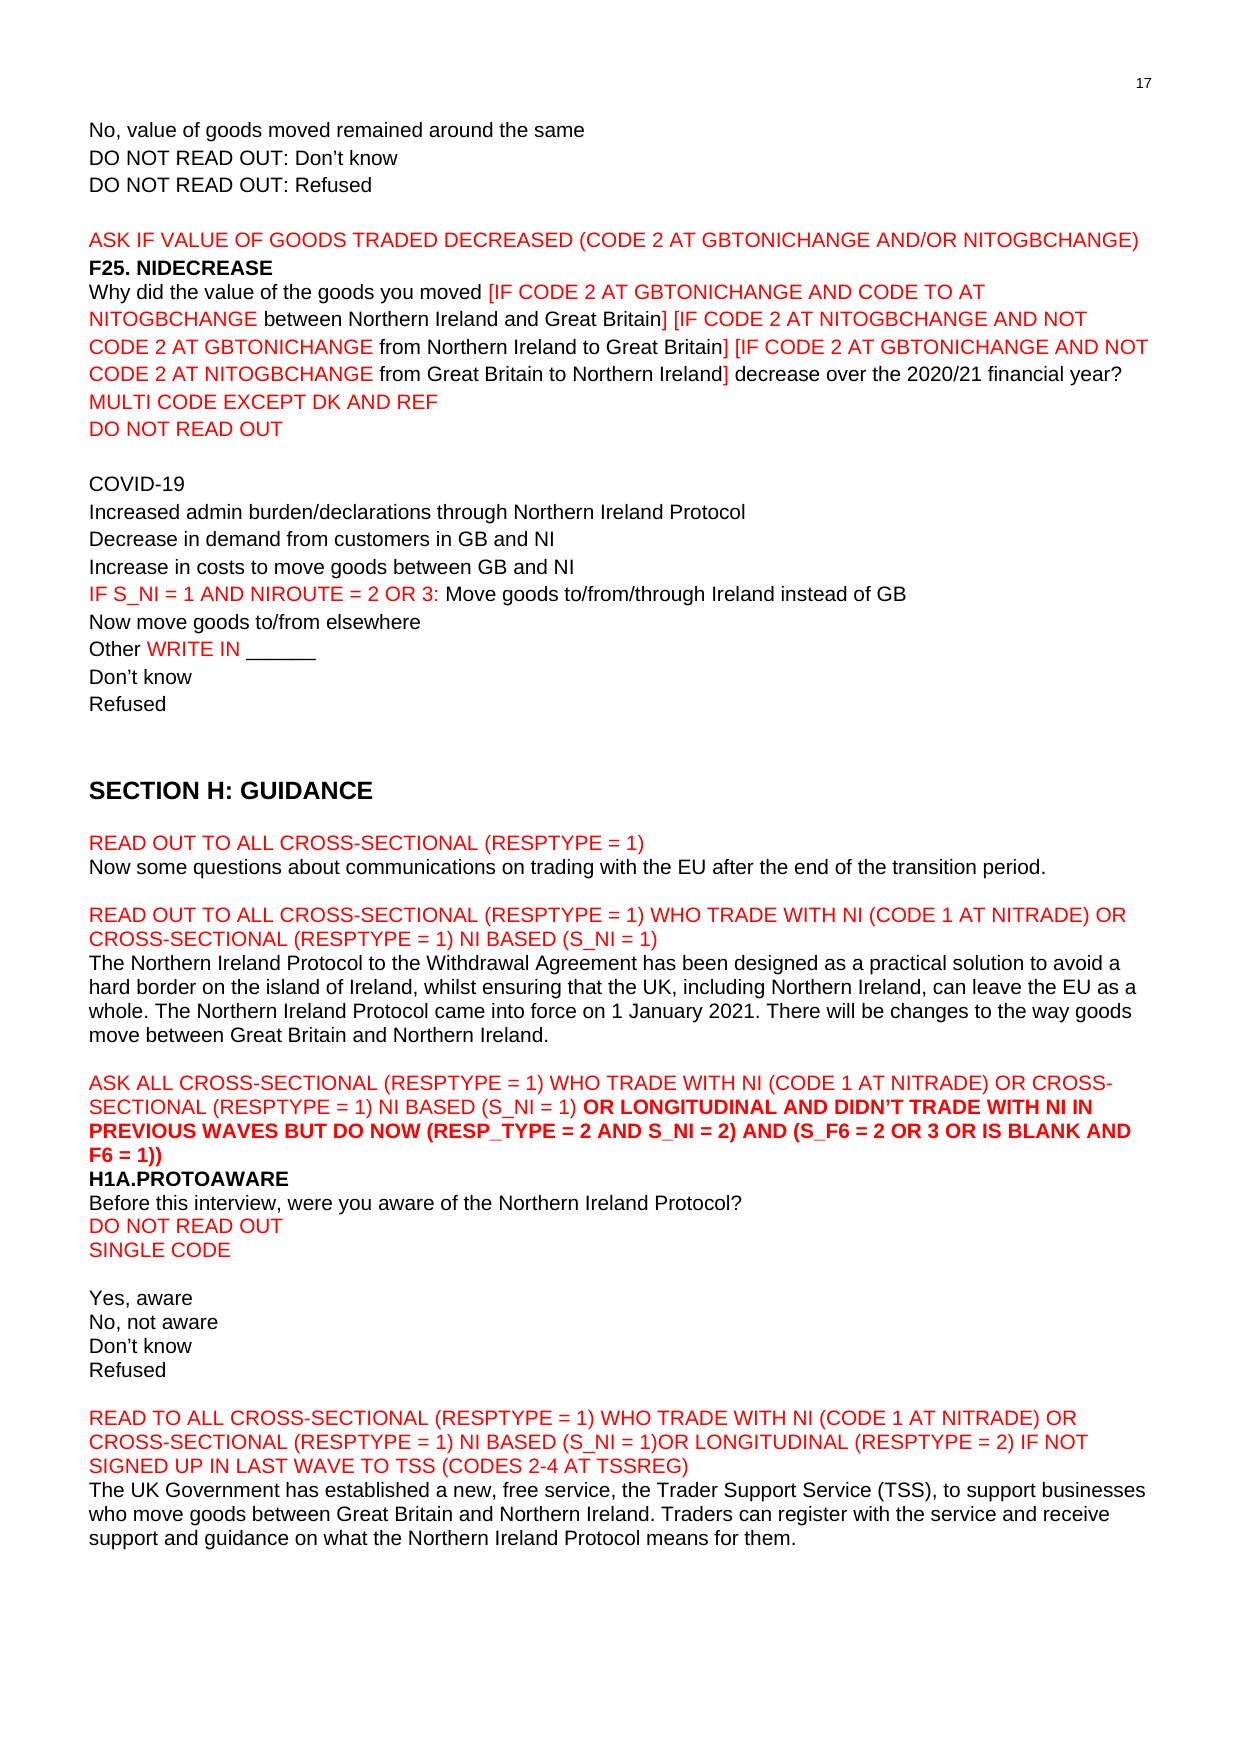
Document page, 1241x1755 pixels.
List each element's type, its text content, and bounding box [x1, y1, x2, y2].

text DO NOT READ OUT [89, 1214, 1152, 1238]
text COVID-19 [89, 472, 1152, 496]
text DO NOT READ OUT: Refused [89, 173, 1152, 197]
text Decrease in demand from customers in GB and NI [89, 527, 1152, 551]
text No, not aware [89, 1310, 1152, 1334]
text ASK IF VALUE OF GOODS TRADED DECREASED (CODE 2 AT GBTONICHANGE AND/OR NITOGBCHANGE) [89, 228, 1152, 252]
text SINGLE CODE [89, 1238, 1152, 1262]
text Yes, aware [89, 1286, 1152, 1310]
text DO NOT READ OUT [89, 417, 1152, 441]
text Why did the value of the goods you moved [IF CODE 2 AT GBTONICHANGE AND CODE TO AT NITOGBCHANGE between Northern Ireland and Great Britain] [IF CODE 2 AT NITOGBCHANGE AND NOT CODE 2 AT GBTONICHANGE from Northern Ireland to Great Britain] [IF CODE 2 AT GBTONICHANGE AND NOT CODE 2 AT NITOGBCHANGE from Great Britain to Northern Ireland] decrease over the 2020/21 financial year? [89, 279, 1152, 386]
text F25. NIDECREASE [89, 256, 1152, 279]
text READ TO ALL CROSS-SECTIONAL (RESPTYPE = 1) WHO TRADE WITH NI (CODE 1 AT NITRADE) OR CROSS-SECTIONAL (RESPTYPE = 1) NI BASED (S_NI = 1)OR LONGITUDINAL (RESPTYPE = 2) IF NOT SIGNED UP IN LAST WAVE TO TSS (CODES 2-4 AT TSSREG) [89, 1406, 1152, 1478]
text Other WRITE IN ______ [89, 637, 1152, 661]
text Increased admin burden/declarations through Northern Ireland Protocol [89, 499, 1152, 523]
text READ OUT TO ALL CROSS-SECTIONAL (RESPTYPE = 1) WHO TRADE WITH NI (CODE 1 AT NITRADE) OR CROSS-SECTIONAL (RESPTYPE = 1) NI BASED (S_NI = 1) [89, 903, 1152, 951]
text The UK Government has established a new, free service, the Trader Support Service (TSS), to support businesses who move goods between Great Britain and Northern Ireland. Traders can register with the service and receive support and guidance on what the Northern Ireland Protocol means for them. [89, 1478, 1152, 1550]
text Now move goods to/from elsewhere [89, 609, 1152, 633]
text Refused [89, 1358, 1152, 1382]
text Refused [89, 692, 1152, 716]
text Increase in costs to move goods between GB and NI [89, 554, 1152, 578]
text ASK ALL CROSS-SECTIONAL (RESPTYPE = 1) WHO TRADE WITH NI (CODE 1 AT NITRADE) OR CROSS-SECTIONAL (RESPTYPE = 1) NI BASED (S_NI = 1) OR LONGITUDINAL AND DIDN’T TRADE WITH NI IN PREVIOUS WAVES BUT DO NOW (RESP_TYPE = 2 AND S_NI = 2) AND (S_F6 = 2 OR 3 OR IS BLANK AND F6 = 1)) [89, 1071, 1152, 1166]
text H1A.PROTOAWARE Before this interview, were you aware of the Northern Ireland Protocol? [89, 1166, 1152, 1214]
text IF S_NI = 1 AND NIROUTE = 2 OR 3: Move goods to/from/through Ireland instead of GB [89, 582, 1152, 606]
text Now some questions about communications on trading with the EU after the end of the transition period. [89, 855, 1152, 879]
text READ OUT TO ALL CROSS-SECTIONAL (RESPTYPE = 1) [89, 831, 1152, 855]
text Don’t know [89, 664, 1152, 688]
text The Northern Ireland Protocol to the Withdrawal Agreement has been designed as a practical solution to avoid a hard border on the island of Ireland, whilst ensuring that the UK, including Northern Ireland, can leave the EU as a whole. The Northern Ireland Protocol came into force on 1 January 2021. There will be changes to the way goods move between Great Britain and Northern Ireland. [89, 951, 1152, 1047]
text Don’t know [89, 1334, 1152, 1358]
text DO NOT READ OUT: Don’t know [89, 146, 1152, 169]
text No, value of goods moved remained around the same [89, 118, 1152, 142]
text SECTION H: GUIDANCE [89, 776, 1152, 804]
text MULTI CODE EXCEPT DK AND REF [89, 389, 1152, 413]
